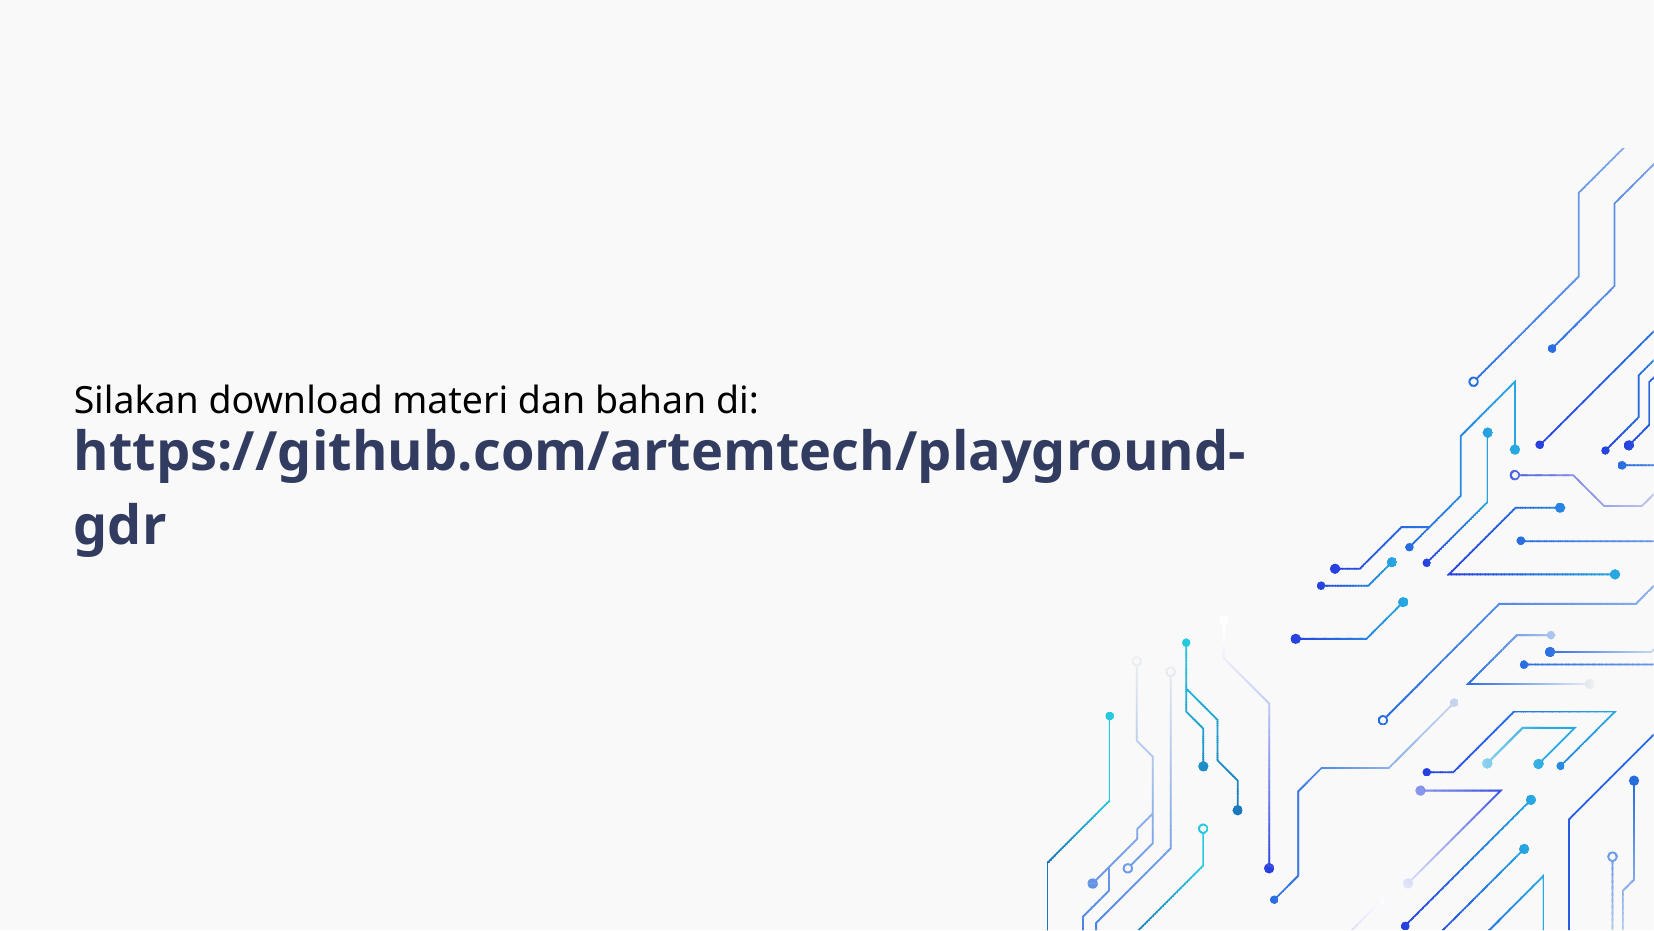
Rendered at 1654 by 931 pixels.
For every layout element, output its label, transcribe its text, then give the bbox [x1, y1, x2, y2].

text_box https://github.com/artemtech/playground-gdr [59, 404, 1288, 610]
text_box Silakan download materi dan bahan di: [59, 366, 898, 435]
